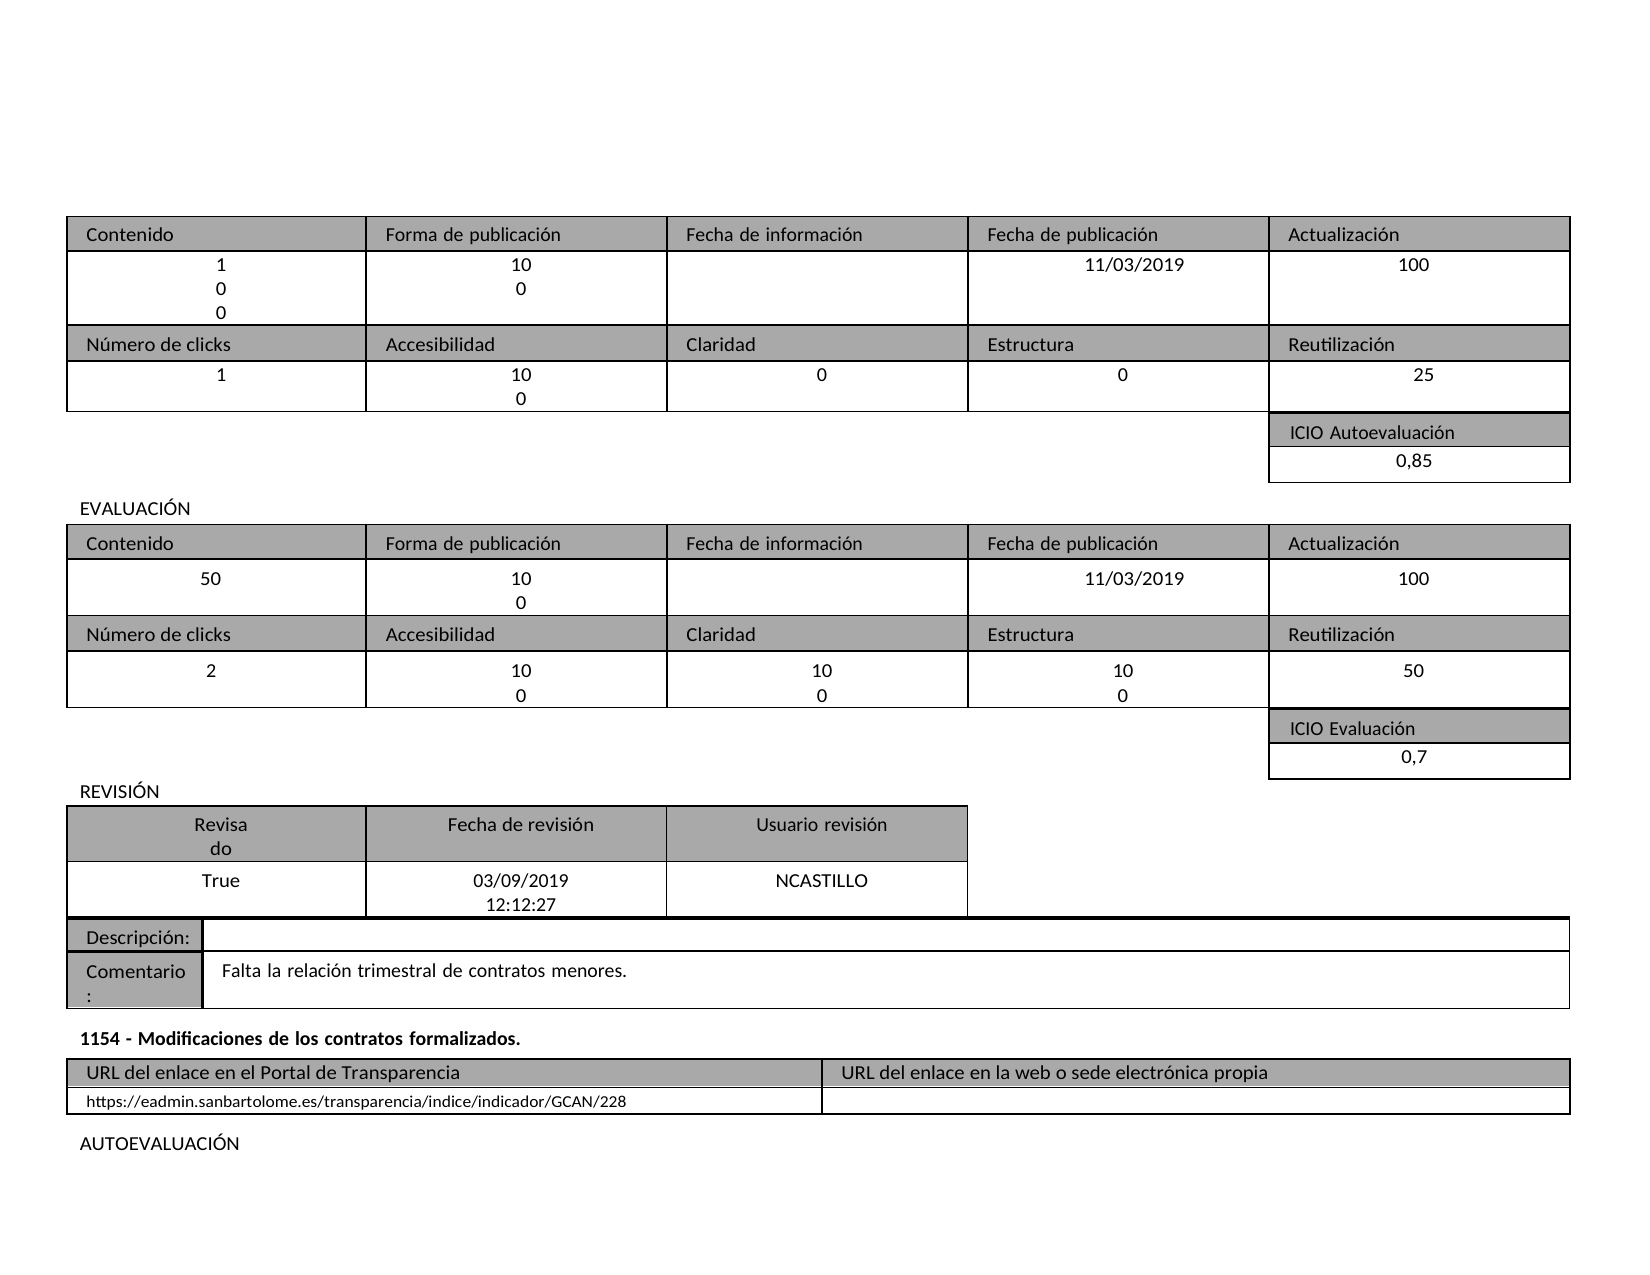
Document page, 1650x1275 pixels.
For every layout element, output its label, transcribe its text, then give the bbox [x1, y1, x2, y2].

table_header Contenido [68, 525, 365, 558]
table_header Fecha de revisión [367, 807, 666, 861]
text 1154 - Modificaciones de los contratos formalizados. [79, 1026, 1594, 1050]
table_cell 03/09/2019 12:12:27 [367, 862, 666, 916]
table_cell [67, 708, 1268, 778]
table_cell Accesibilidad [367, 616, 666, 650]
text EVALUACIÓN [79, 496, 1594, 520]
table_cell Claridad [668, 616, 967, 650]
table_header Actualización [1270, 217, 1569, 250]
table_cell True [68, 862, 365, 916]
table_cell 0 [668, 362, 967, 411]
table_cell [67, 412, 1268, 482]
table_header Fecha de información [668, 525, 967, 558]
table_cell Claridad [668, 326, 967, 360]
table_cell 11/03/2019 [969, 560, 1268, 614]
table_cell 25 [1270, 362, 1569, 411]
table_cell 100 [367, 252, 666, 324]
table_cell 100 [367, 362, 666, 411]
table_cell 100 [367, 652, 666, 707]
table_cell 0,85 [1270, 447, 1569, 482]
table_cell 0 [969, 362, 1268, 411]
table_cell 100 [1270, 560, 1569, 614]
table_cell NCASTILLO [667, 862, 967, 916]
table_cell Estructura [969, 616, 1268, 650]
table_cell 100 [668, 652, 967, 707]
table_cell Estructura [969, 326, 1268, 360]
table_header Contenido [68, 217, 365, 250]
table_header Forma de publicación [367, 217, 666, 250]
table_cell 50 [68, 560, 365, 614]
text AUTOEVALUACIÓN [79, 1131, 1594, 1155]
table_header Fecha de publicación [969, 217, 1268, 250]
table_cell [668, 560, 967, 614]
table_header Forma de publicación [367, 525, 666, 558]
text REVISIÓN [79, 779, 1594, 804]
table_cell 100 [367, 560, 666, 614]
table_cell Accesibilidad [367, 326, 666, 360]
table_header Fecha de información [668, 217, 967, 250]
table_cell 2 [68, 652, 365, 707]
table_cell Número de clicks [68, 326, 365, 360]
table_cell 50 [1270, 652, 1569, 707]
table_cell 100 [969, 652, 1268, 707]
table_cell 100 [68, 252, 365, 324]
table_header Revisado [68, 807, 365, 861]
table_cell Reutilización [1270, 616, 1569, 650]
table_cell Comentario: [68, 953, 201, 1007]
table_header Fecha de publicación [969, 525, 1268, 558]
table_cell 1 [68, 362, 365, 411]
table_cell 0,7 [1270, 744, 1569, 778]
table_cell [668, 252, 967, 324]
table_cell 100 [1270, 252, 1569, 324]
table_cell ICIO Autoevaluación [1270, 414, 1569, 446]
table_header URL del enlace en el Portal de Transparencia [68, 1060, 821, 1086]
table_cell https://eadmin.sanbartolome.es/transparencia/indice/indicador/GCAN/228 [68, 1088, 821, 1113]
table_header URL del enlace en la web o sede electrónica propia [823, 1060, 1569, 1086]
table_cell ICIO Evaluación [1270, 710, 1569, 742]
table_cell Falta la relación trimestral de contratos menores. [204, 952, 1569, 1007]
table_cell 11/03/2019 [969, 252, 1268, 324]
table_cell Número de clicks [68, 616, 365, 650]
table_cell [823, 1088, 1569, 1113]
table_header Usuario revisión [667, 807, 967, 861]
table_header [968, 805, 1569, 916]
table_cell Reutilización [1270, 326, 1569, 360]
table_cell Descripción: [68, 920, 201, 950]
table_cell [204, 920, 1569, 950]
table_header Actualización [1270, 525, 1569, 558]
